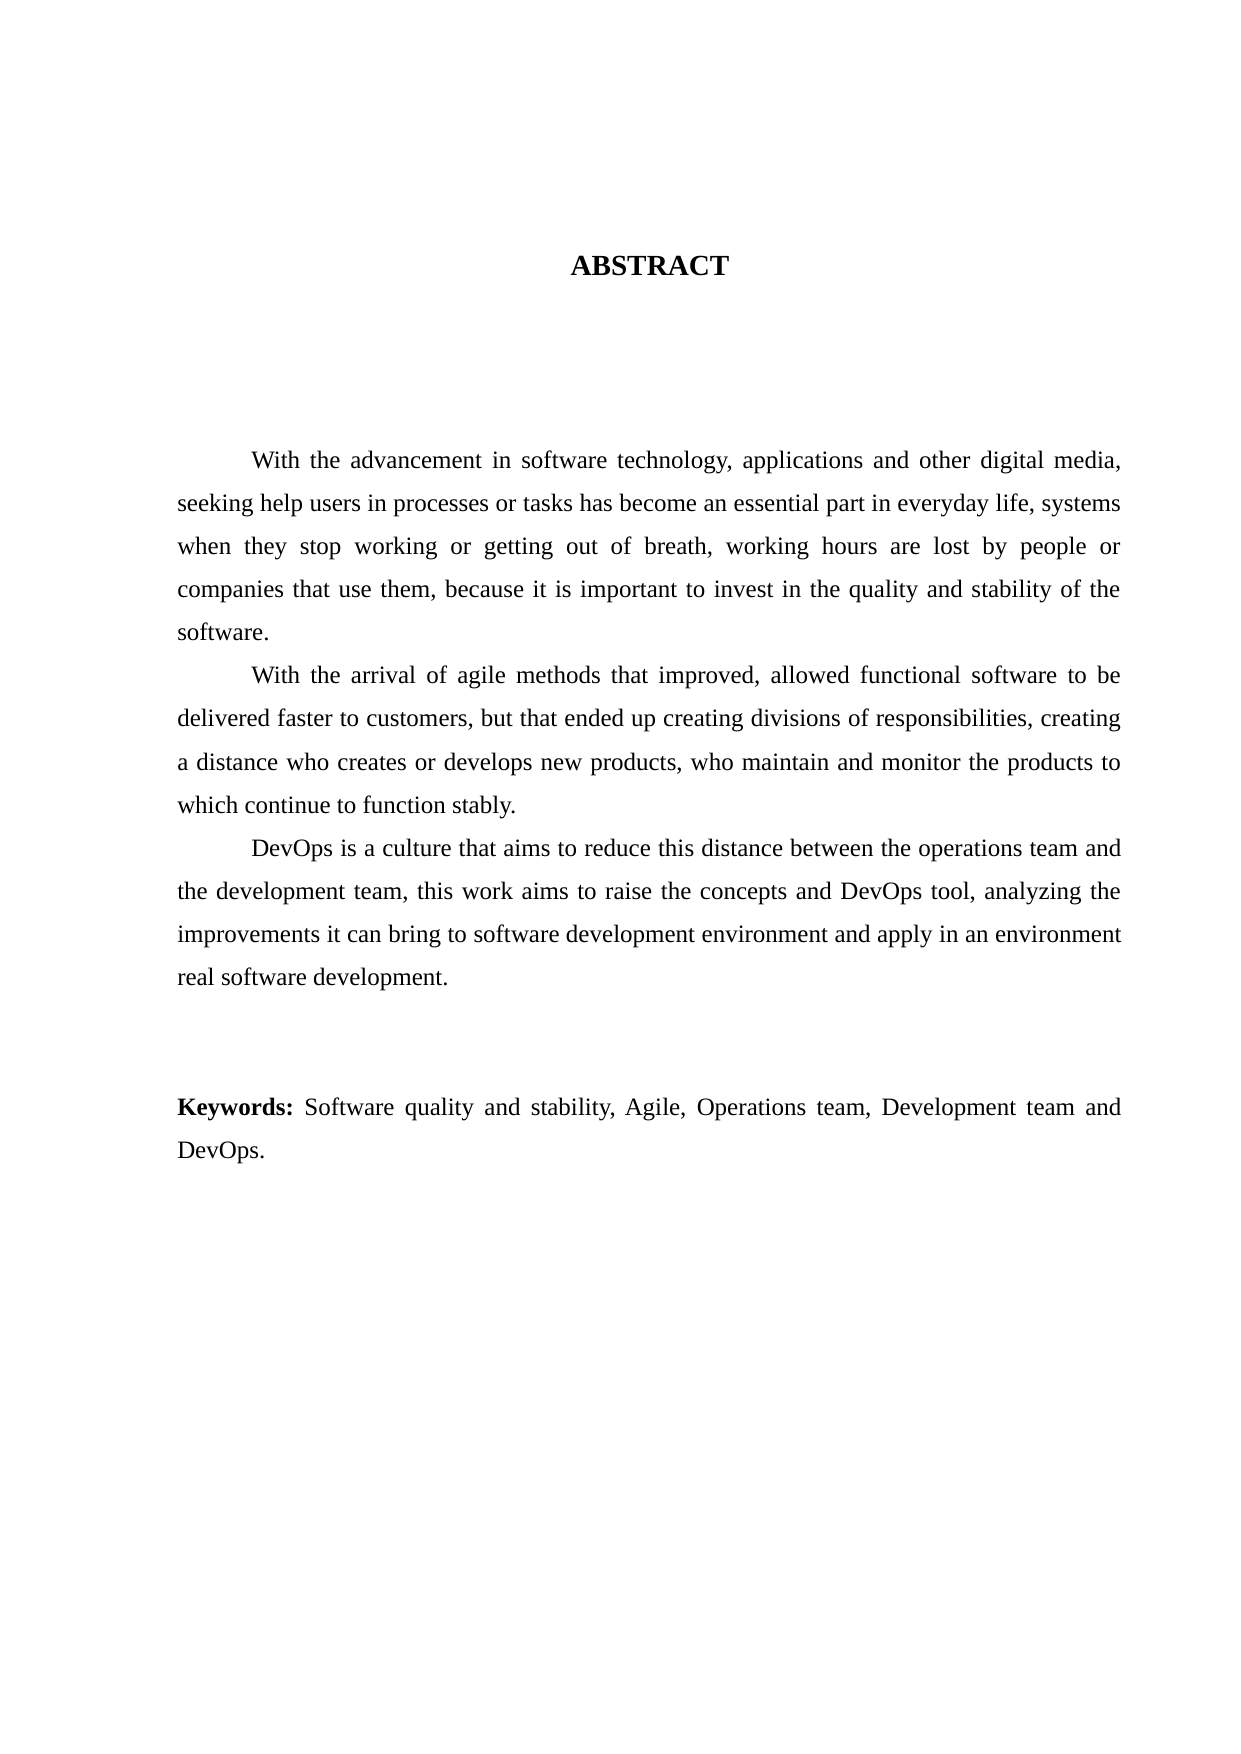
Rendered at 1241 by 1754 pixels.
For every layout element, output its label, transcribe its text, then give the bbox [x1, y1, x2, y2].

subtitle ABSTRACT [177, 248, 1122, 281]
text With the advancement in software technology, applications and other digital media, seeking help users in processes or tasks has become an essential part in everyday life, systems when they stop working or getting out of breath, working hours are lost by people or companies that use them, because it is important to invest in the quality and stability of the software. [177, 445, 1122, 646]
text DevOps is a culture that aims to reduce this distance between the operations team and the development team, this work aims to raise the concepts and DevOps tool, analyzing the improvements it can bring to software development environment and apply in an environment real software development. [177, 833, 1122, 991]
text With the arrival of agile methods that improved, allowed functional software to be delivered faster to customers, but that ended up creating divisions of responsibilities, creating a distance who creates or develops new products, who maintain and monitor the products to which continue to function stably. [177, 660, 1122, 818]
text Keywords: Software quality and stability, Agile, Operations team, Development team and DevOps. [177, 1092, 1122, 1163]
